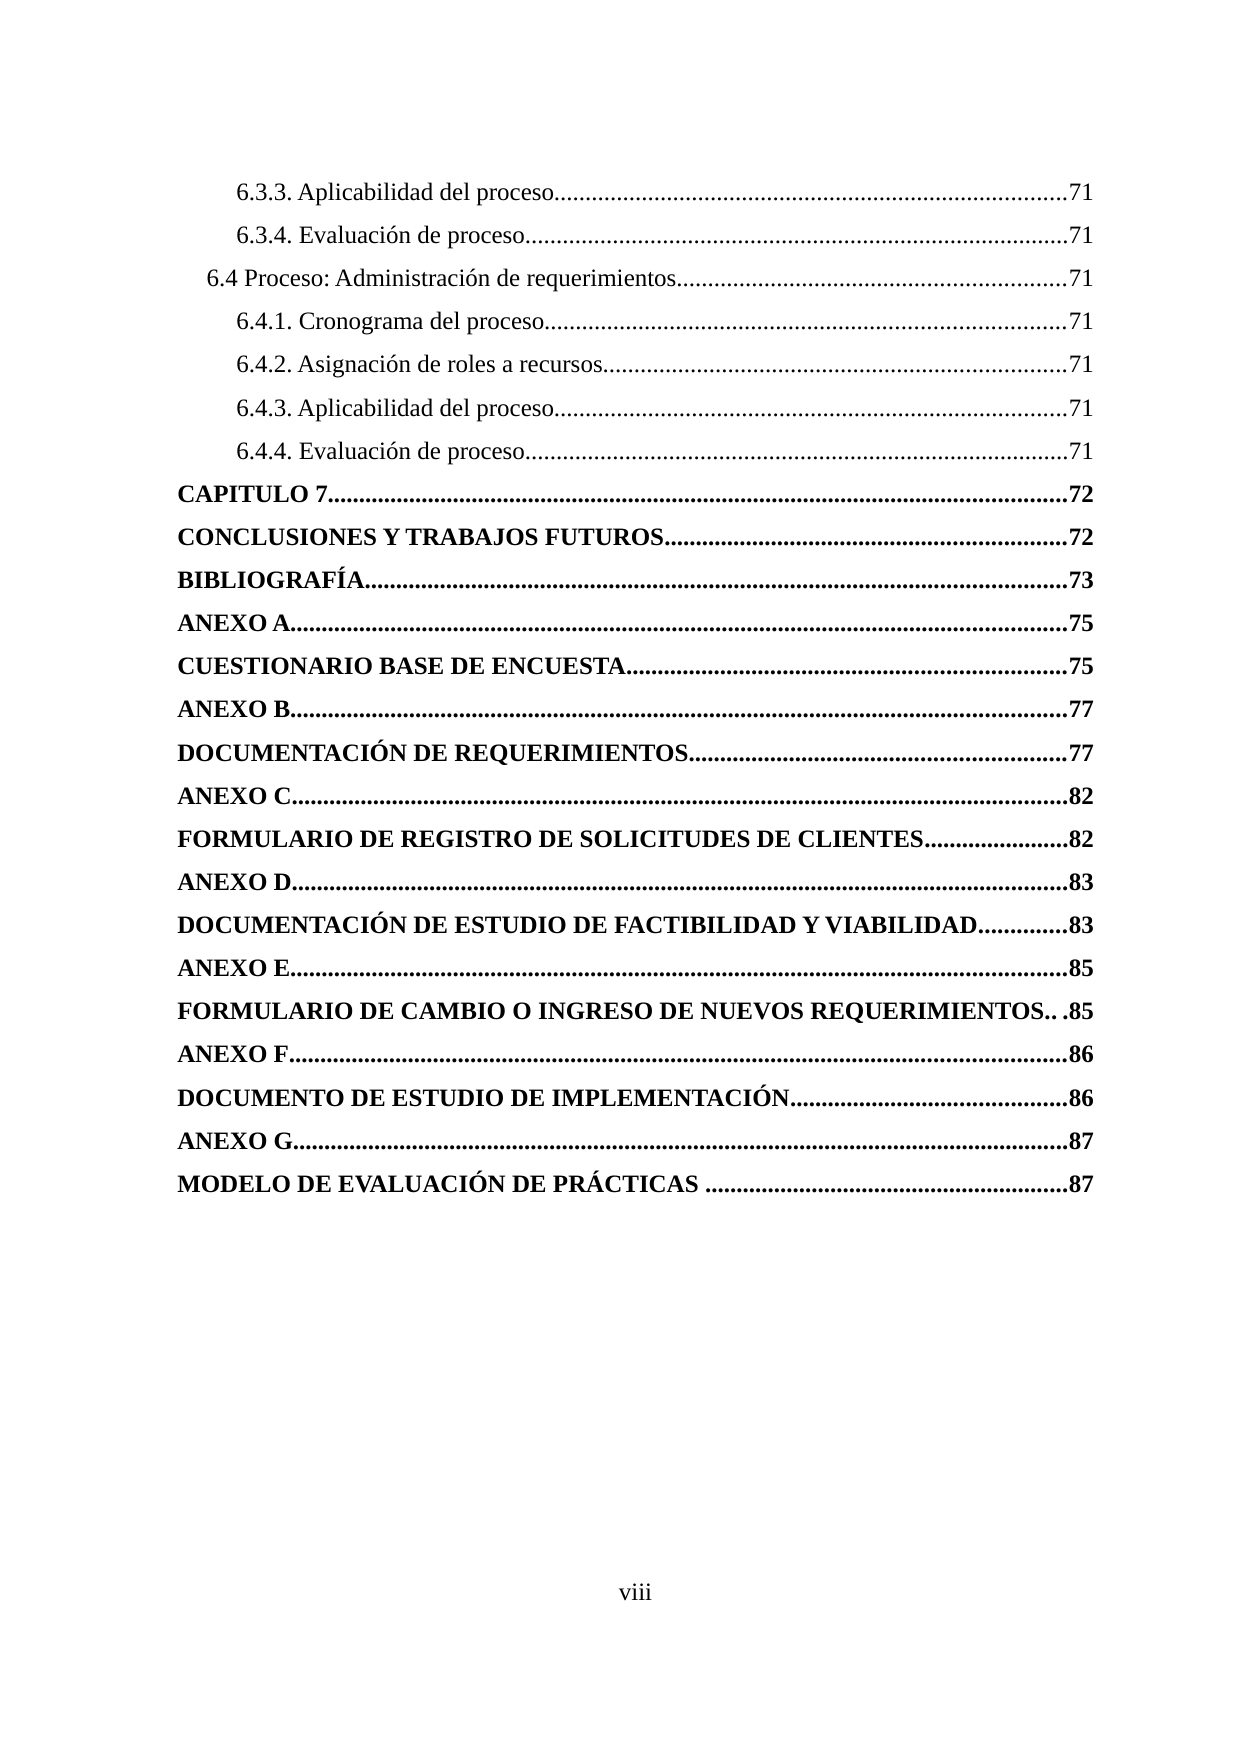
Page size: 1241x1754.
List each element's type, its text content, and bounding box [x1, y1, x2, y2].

text Anexo B 77 [177, 694, 1093, 723]
text 6.4.1. Cronograma del proceso 71 [236, 306, 1093, 335]
text Documentación de estudio de factibilidad y viabilidad 83 [177, 910, 1093, 939]
text Cuestionario base de Encuesta 75 [177, 651, 1093, 680]
text Conclusiones y trabajos futuros 72 [177, 522, 1093, 551]
text 6.3.3. Aplicabilidad del proceso 71 [236, 177, 1093, 206]
text Anexo D 83 [177, 867, 1093, 896]
text 6.4.3. Aplicabilidad del proceso 71 [236, 393, 1093, 421]
text Anexo C 82 [177, 781, 1093, 809]
text Documentación de requerimientos 77 [177, 738, 1093, 766]
text Bibliografía 73 [177, 565, 1093, 594]
text Formulario de registro de solicitudes de clientes 82 [177, 824, 1093, 853]
text 6.4.2. Asignación de roles a recursos 71 [236, 349, 1093, 378]
text Documento de estudio de implementación 86 [177, 1083, 1093, 1111]
text Modelo de evaluación de prácticas 87 [177, 1169, 1093, 1198]
text Formulario de cambio o ingreso de nuevos requerimientos. 85 [177, 996, 1093, 1025]
text Anexo A 75 [177, 608, 1093, 637]
text Anexo E 85 [177, 953, 1093, 982]
text Anexo G 87 [177, 1126, 1093, 1154]
text 6.4 Proceso: Administración de requerimientos. 71 [206, 263, 1093, 292]
text Capitulo 7 72 [177, 479, 1093, 508]
text 6.4.4. Evaluación de proceso 71 [236, 436, 1093, 464]
text 6.3.4. Evaluación de proceso 71 [236, 220, 1093, 249]
text Anexo F 86 [177, 1039, 1093, 1068]
